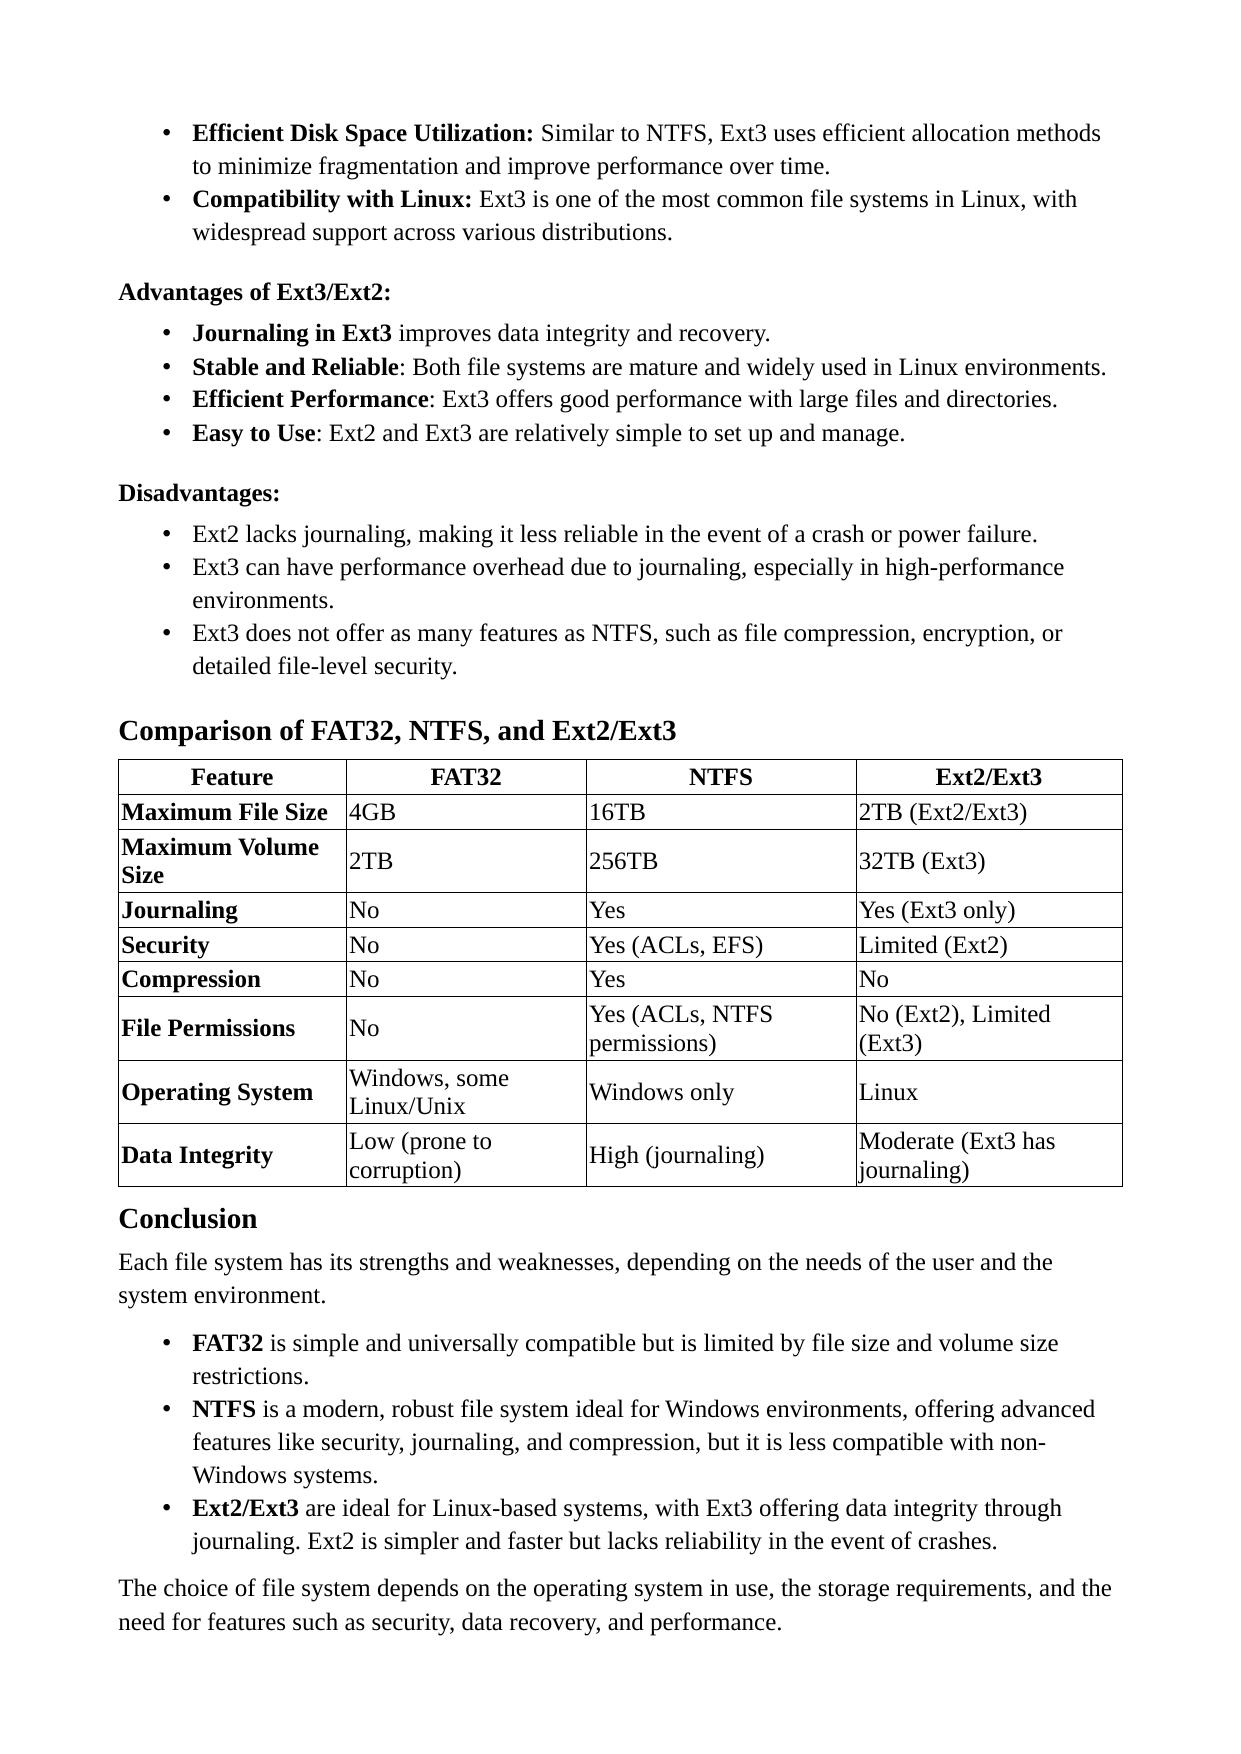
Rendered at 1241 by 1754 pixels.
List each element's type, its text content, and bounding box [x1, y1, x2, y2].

table_cell 256TB [587, 830, 856, 892]
list Efficient Disk Space Utilization: Similar to NTFS, Ext3 uses efficient allocation methods to minimize fragmentation and improve performance over time. [162, 118, 1122, 180]
subtitle Advantages of Ext3/Ext2: [118, 277, 1122, 306]
subtitle Conclusion [118, 1201, 1122, 1235]
list Ext2/Ext3 are ideal for Linux-based systems, with Ext3 offering data integrity through journaling. Ext2 is simpler and faster but lacks reliability in the event of crashes. [162, 1493, 1122, 1555]
table_cell Linux [857, 1061, 1122, 1123]
table_cell 32TB (Ext3) [857, 830, 1122, 892]
list Journaling in Ext3 improves data integrity and recovery. [162, 318, 1122, 347]
table_cell Journaling [119, 893, 346, 927]
table_cell 2TB (Ext2/Ext3) [857, 795, 1122, 829]
table_cell File Permissions [119, 997, 346, 1059]
list Efficient Performance: Ext3 offers good performance with large files and directories. [162, 384, 1122, 413]
table_cell High (journaling) [587, 1124, 856, 1186]
table_cell Low (prone to corruption) [347, 1124, 586, 1186]
list Ext3 does not offer as many features as NTFS, such as file compression, encryption, or detailed file-level security. [162, 618, 1122, 680]
subtitle Disadvantages: [118, 478, 1122, 506]
text The choice of file system depends on the operating system in use, the storage requirements, and the need for features such as security, data recovery, and performance. [118, 1573, 1122, 1635]
table_cell Compression [119, 962, 346, 996]
table_cell Windows only [587, 1061, 856, 1123]
table_cell Moderate (Ext3 has journaling) [857, 1124, 1122, 1186]
table_header NTFS [587, 760, 856, 794]
list Easy to Use: Ext2 and Ext3 are relatively simple to set up and manage. [162, 418, 1122, 446]
table_cell Yes (ACLs, EFS) [587, 928, 856, 961]
table_cell No [347, 893, 586, 927]
table_cell 2TB [347, 830, 586, 892]
table_header Feature [119, 760, 346, 794]
table_cell No (Ext2), Limited (Ext3) [857, 997, 1122, 1059]
table_cell Limited (Ext2) [857, 928, 1122, 961]
table_cell Windows, some Linux/Unix [347, 1061, 586, 1123]
table_cell Yes [587, 893, 856, 927]
table_cell 4GB [347, 795, 586, 829]
table_cell Operating System [119, 1061, 346, 1123]
table_cell Security [119, 928, 346, 961]
table_cell Data Integrity [119, 1124, 346, 1186]
table_cell Maximum File Size [119, 795, 346, 829]
table_cell Yes [587, 962, 856, 996]
text Each file system has its strengths and weaknesses, depending on the needs of the user and the system environment. [118, 1247, 1122, 1309]
table_cell No [347, 997, 586, 1059]
table_header Ext2/Ext3 [857, 760, 1122, 794]
table_cell Maximum Volume Size [119, 830, 346, 892]
table_cell Yes (Ext3 only) [857, 893, 1122, 927]
list Compatibility with Linux: Ext3 is one of the most common file systems in Linux, with widespread support across various distributions. [162, 184, 1122, 246]
table_cell 16TB [587, 795, 856, 829]
list Stable and Reliable: Both file systems are mature and widely used in Linux environments. [162, 352, 1122, 380]
table_cell No [347, 928, 586, 961]
table_cell No [347, 962, 586, 996]
table_cell No [857, 962, 1122, 996]
table_cell Yes (ACLs, NTFS permissions) [587, 997, 856, 1059]
list Ext3 can have performance overhead due to journaling, especially in high-performance environments. [162, 552, 1122, 614]
list FAT32 is simple and universally compatible but is limited by file size and volume size restrictions. [162, 1328, 1122, 1389]
list NTFS is a modern, robust file system ideal for Windows environments, offering advanced features like security, journaling, and compression, but it is less compatible with non-Windows systems. [162, 1394, 1122, 1489]
list Ext2 lacks journaling, making it less reliable in the event of a crash or power failure. [162, 519, 1122, 548]
table_header FAT32 [347, 760, 586, 794]
subtitle Comparison of FAT32, NTFS, and Ext2/Ext3 [118, 713, 1122, 747]
